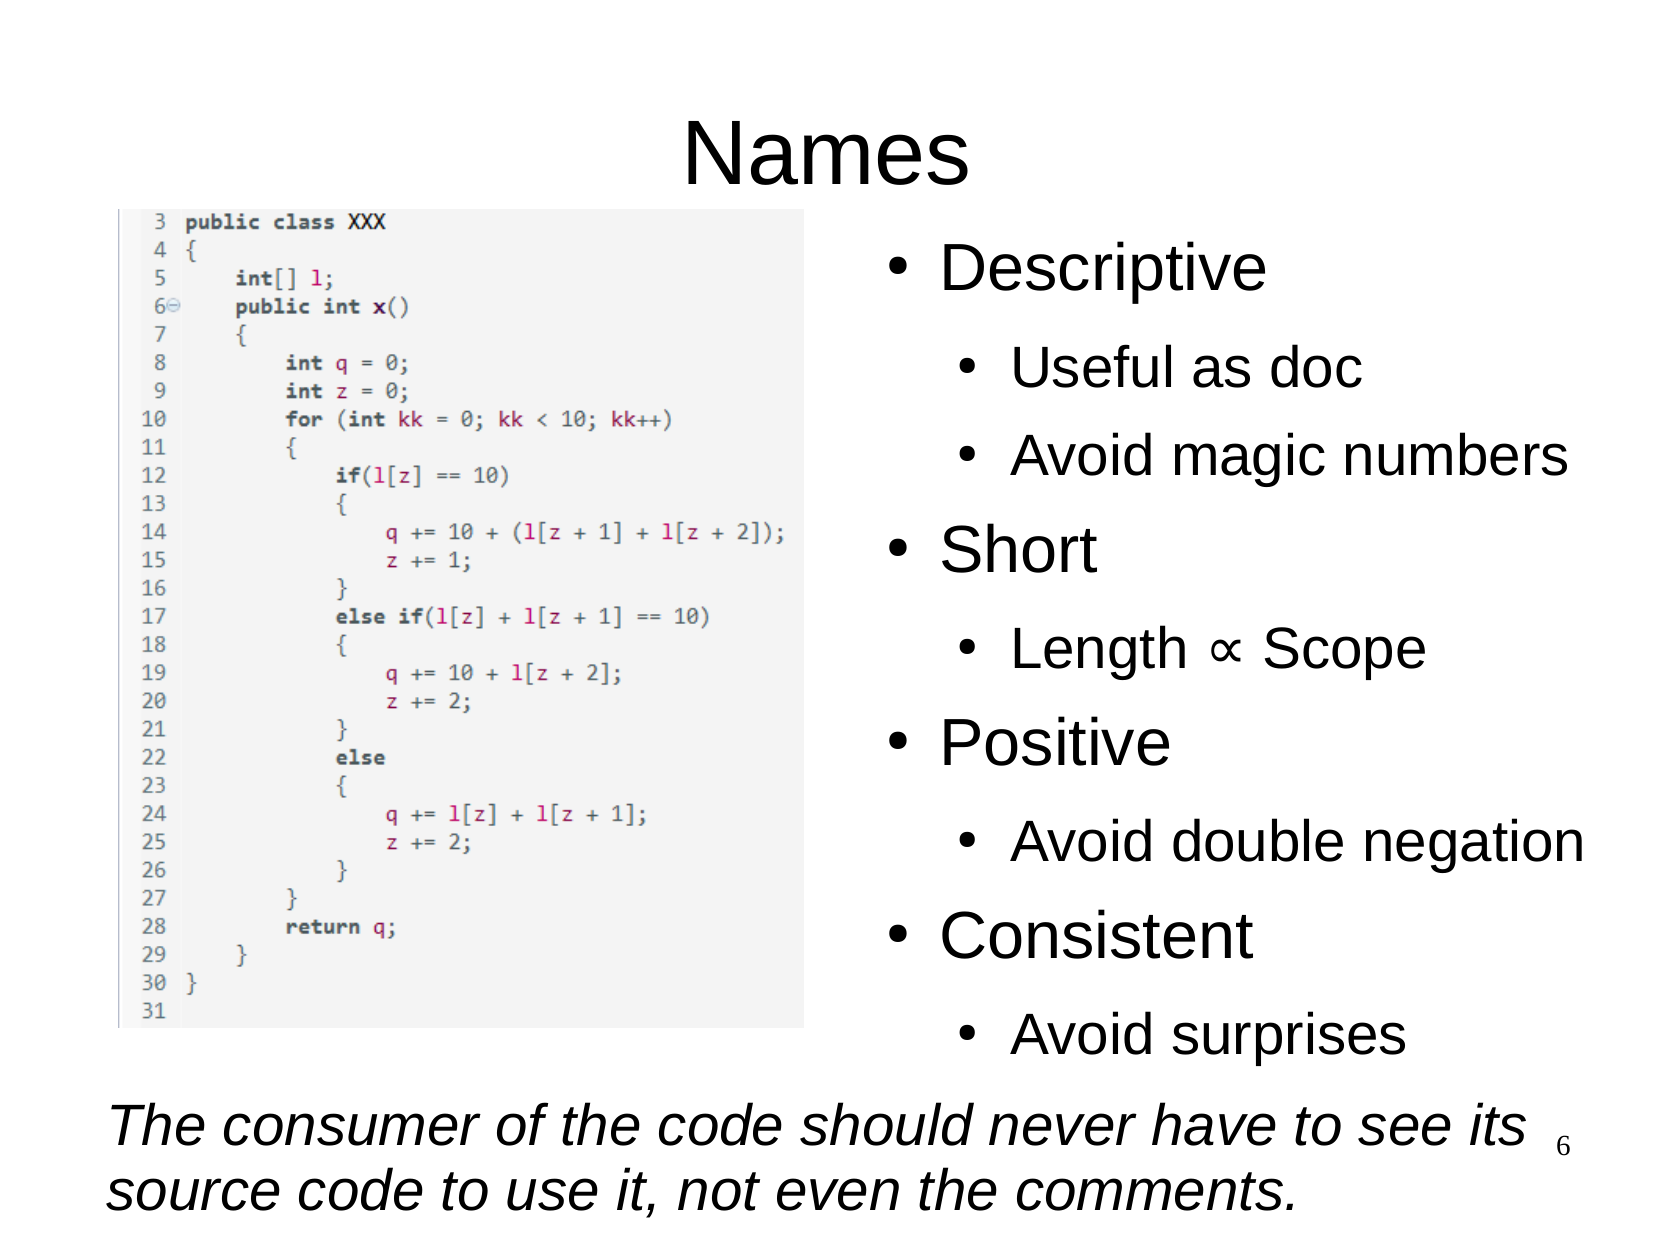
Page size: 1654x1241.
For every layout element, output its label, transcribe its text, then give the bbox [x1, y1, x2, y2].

picture [118, 209, 804, 1028]
list Descriptive Useful as doc Avoid magic numbers Short Length ∝ Scope Positive Avoid double negation Consistent Avoid surprises [868, 230, 1595, 1066]
title Names [82, 49, 1571, 257]
list The consumer of the code should never have to see its source code to use it, not even the comments. [106, 1092, 1595, 1241]
